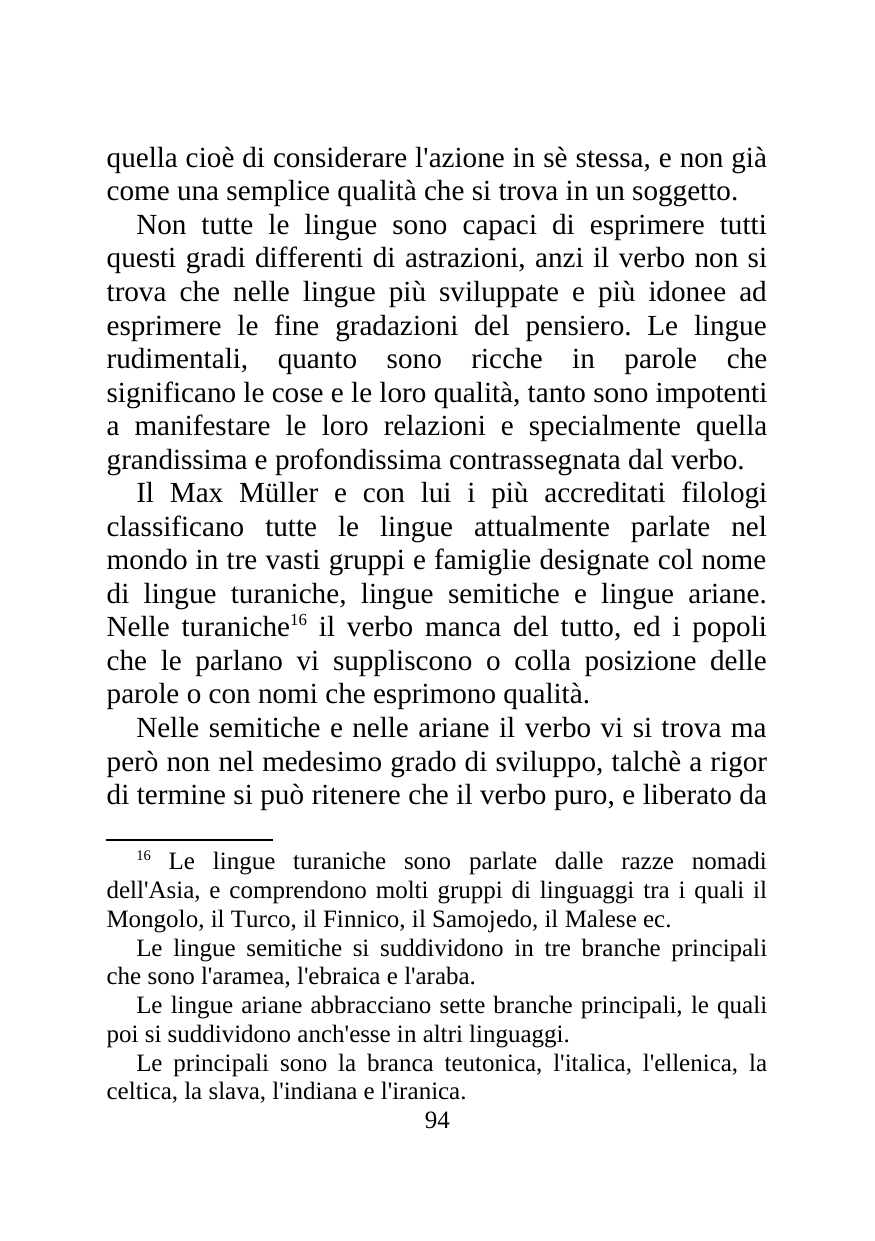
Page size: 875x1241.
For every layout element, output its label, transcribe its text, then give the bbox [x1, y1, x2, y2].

text Il Max Müller e con lui i più accreditati filologi classificano tutte le lingue attualmente parlate nel mondo in tre vasti gruppi e famiglie designate col nome di lingue turaniche, lingue semitiche e lingue ariane. Nelle turaniche6 il verbo manca del tutto, ed i popoli che le parlano vi suppliscono o colla posizione delle parole o con nomi che esprimono qualità. [106, 475, 768, 710]
text Le principali sono la branca teutonica, l'italica, l'ellenica, la celtica, la slava, l'indiana e l'iranica. [106, 1048, 768, 1105]
text Non tutte le lingue sono capaci di esprimere tutti questi gradi differenti di astrazioni, anzi il verbo non si trova che nelle lingue più sviluppate e più idonee ad esprimere le fine gradazioni del pensiero. Le lingue rudimentali, quanto sono ricche in parole che significano le cose e le loro qualità, tanto sono impotenti a manifestare le loro relazioni e specialmente quella grandissima e profondissima contrassegnata dal verbo. [106, 207, 768, 475]
text Le lingue ariane abbracciano sette branche principali, le quali poi si suddividono anch'esse in altri linguaggi. [106, 990, 768, 1048]
text quella cioè di considerare l'azione in sè stessa, e non già come una semplice qualità che si trova in un soggetto. [106, 140, 768, 207]
text Le lingue semitiche si suddividono in tre branche principali che sono l'aramea, l'ebraica e l'araba. [106, 933, 768, 990]
text Nelle semitiche e nelle ariane il verbo vi si trova ma però non nel medesimo grado di sviluppo, talchè a rigor di termine si può ritenere che il verbo puro, e liberato da [106, 710, 768, 811]
text 6 Le lingue turaniche sono parlate dalle razze nomadi dell'Asia, e comprendono molti gruppi di linguaggi tra i quali il Mongolo, il Turco, il Finnico, il Samojedo, il Malese ec. [106, 846, 768, 933]
